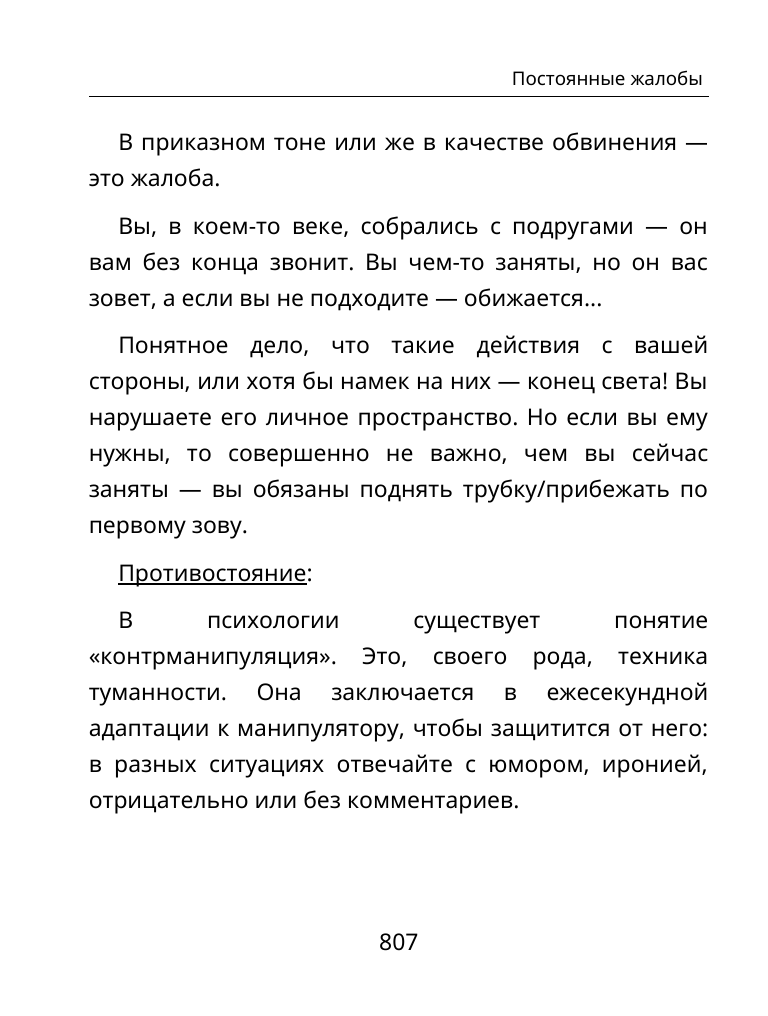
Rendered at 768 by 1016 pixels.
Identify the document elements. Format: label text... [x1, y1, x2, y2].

text Понятное дело, что такие действия с вашей стороны, или хотя бы намек на них — конец света! Вы нарушаете его личное пространство. Но если вы ему нужны, то совершенно не важно, чем вы сейчас заняты — вы обязаны поднять трубку/прибежать по первому зову. [88, 329, 709, 540]
text В приказном тоне или же в качестве обвинения — это жалоба. [88, 126, 709, 193]
text В психологии существует понятие «контрманипуляция». Это, своего рода, техника туманности. Она заключается в ежесекундной адаптации к манипулятору, чтобы защитится от него: в разных ситуациях отвечайте с юмором, иронией, отрицательно или без комментариев. [88, 604, 709, 815]
text Противостояние: [88, 557, 709, 588]
text Вы, в коем-то веке, собрались с подругами — он вам без конца звонит. Вы чем-то заняты, но он вас зовет, а если вы не подходите — обижается... [88, 210, 709, 313]
